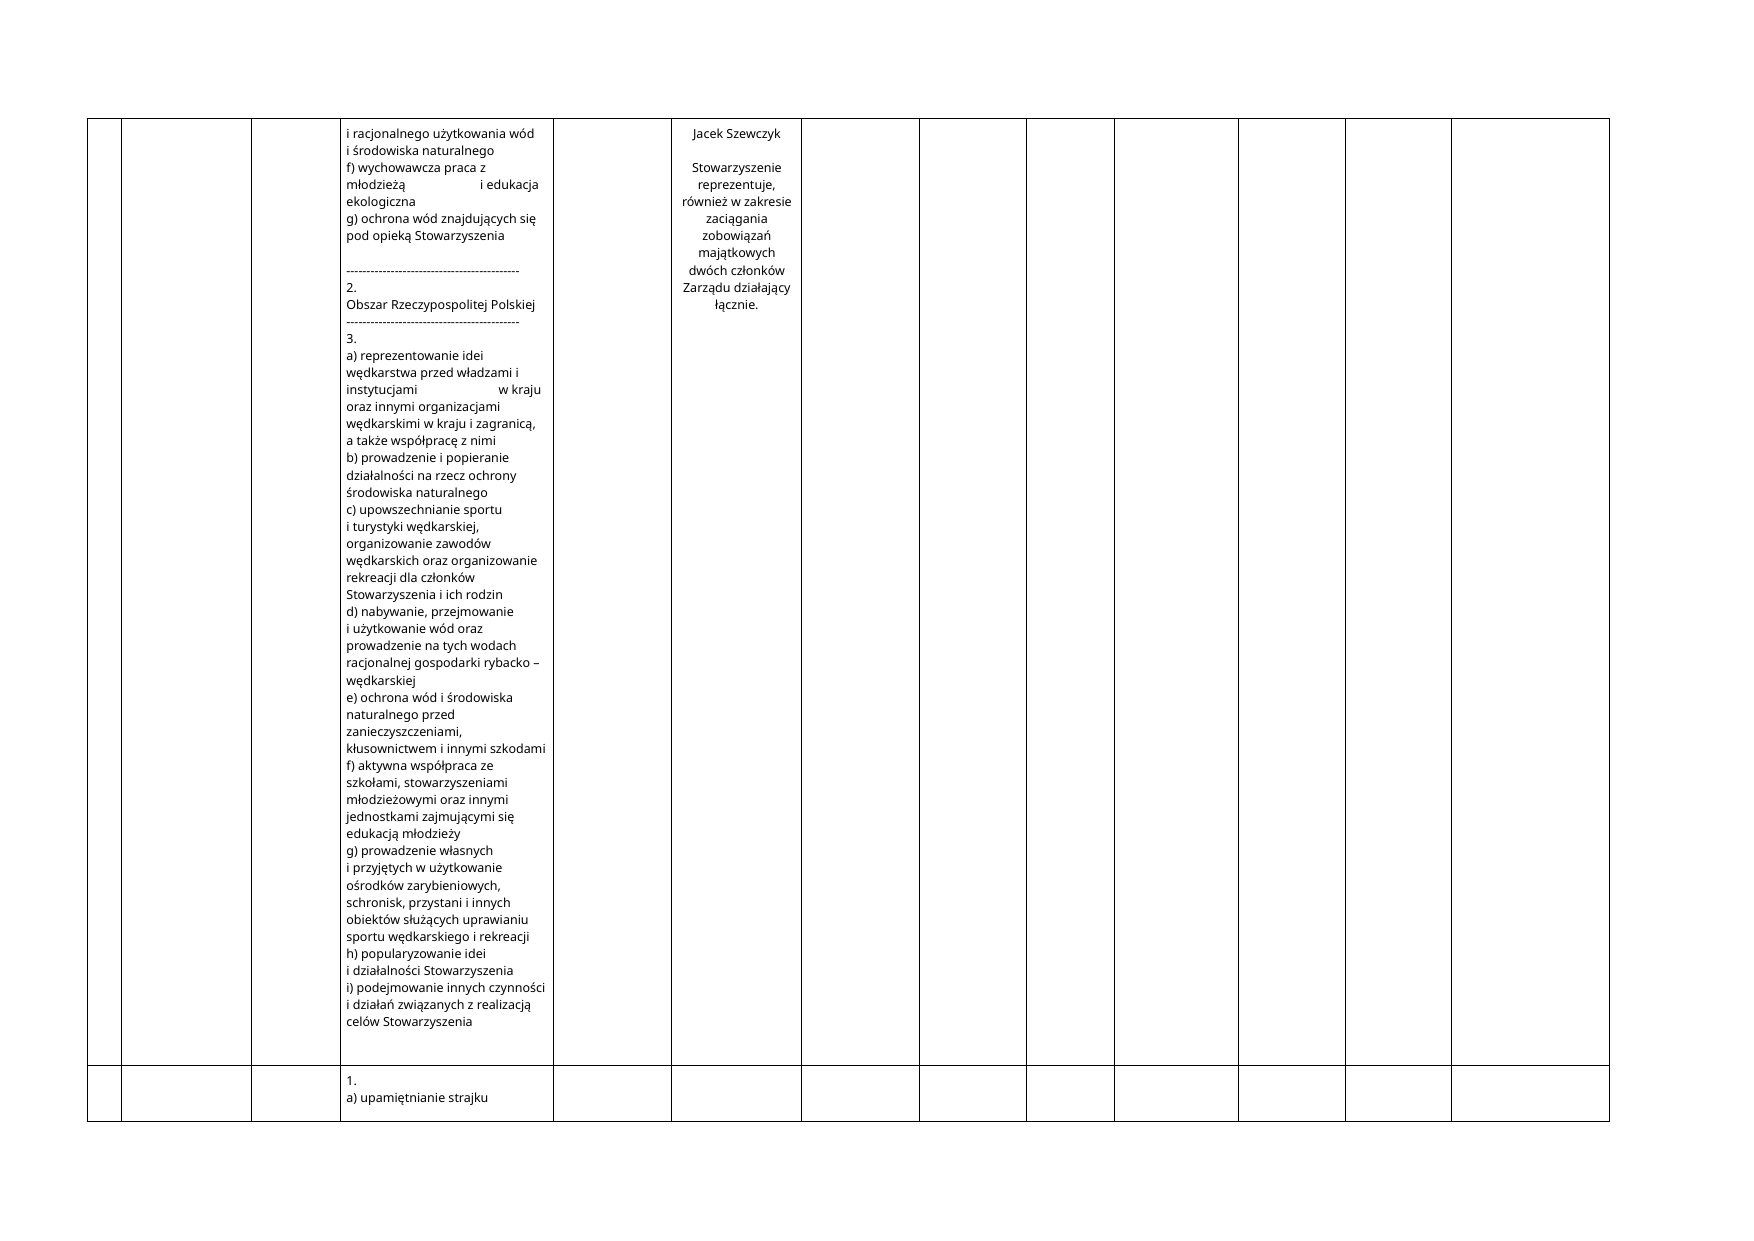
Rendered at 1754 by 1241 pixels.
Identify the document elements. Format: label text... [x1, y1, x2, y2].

table_cell 1. a) upamiętnianie strajku [341, 1066, 553, 1121]
table_cell [88, 119, 121, 1065]
table_cell [1346, 119, 1451, 1065]
table_cell [122, 1066, 251, 1121]
table_cell [920, 1066, 1026, 1121]
table_cell [1452, 119, 1609, 1065]
table_cell [1027, 1066, 1114, 1121]
table_cell [1346, 1066, 1451, 1121]
table_cell - [1115, 119, 1238, 1065]
table_cell [1027, 119, 1114, 1065]
table_cell [252, 119, 340, 1065]
table_cell [802, 119, 919, 1065]
table_cell Jacek Szewczyk Stowarzyszenie reprezentuje, również w zakresie zaciągania zobowiązań majątkowych dwóch członków Zarządu działający łącznie. [672, 119, 801, 1065]
table_cell [554, 1066, 671, 1121]
table_cell [1452, 1066, 1609, 1121]
table_cell - [1239, 1066, 1345, 1121]
table_cell [554, 119, 671, 1065]
table_cell - [1115, 1066, 1238, 1121]
table_cell [252, 1066, 340, 1121]
table_cell [122, 119, 251, 1065]
table_cell [88, 1066, 121, 1121]
table_cell [672, 1066, 801, 1121]
table_cell [920, 119, 1026, 1065]
table_cell i racjonalnego użytkowania wód i środowiska naturalnego f) wychowawcza praca z młodzieżą i edukacja ekologiczna g) ochrona wód znajdujących się pod opieką Stowarzyszenia ------------------------------------------- 2. Obszar Rzeczypospolitej Polskiej ------------------------------------------- 3. a) reprezentowanie idei wędkarstwa przed władzami i instytucjami w kraju oraz innymi organizacjami wędkarskimi w kraju i zagranicą, a także współpracę z nimi b) prowadzenie i popieranie działalności na rzecz ochrony środowiska naturalnego c) upowszechnianie sportu i turystyki wędkarskiej, organizowanie zawodów wędkarskich oraz organizowanie rekreacji dla członków Stowarzyszenia i ich rodzin d) nabywanie, przejmowanie i użytkowanie wód oraz prowadzenie na tych wodach racjonalnej gospodarki rybacko – wędkarskiej e) ochrona wód i środowiska naturalnego przed zanieczyszczeniami, kłusownictwem i innymi szkodami f) aktywna współpraca ze szkołami, stowarzyszeniami młodzieżowymi oraz innymi jednostkami zajmującymi się edukacją młodzieży g) prowadzenie własnych i przyjętych w użytkowanie ośrodków zarybieniowych, schronisk, przystani i innych obiektów służących uprawianiu sportu wędkarskiego i rekreacji h) popularyzowanie idei i działalności Stowarzyszenia i) podejmowanie innych czynności i działań związanych z realizacją celów Stowarzyszenia [341, 119, 553, 1065]
table_cell - [1239, 119, 1345, 1065]
table_cell [802, 1066, 919, 1121]
